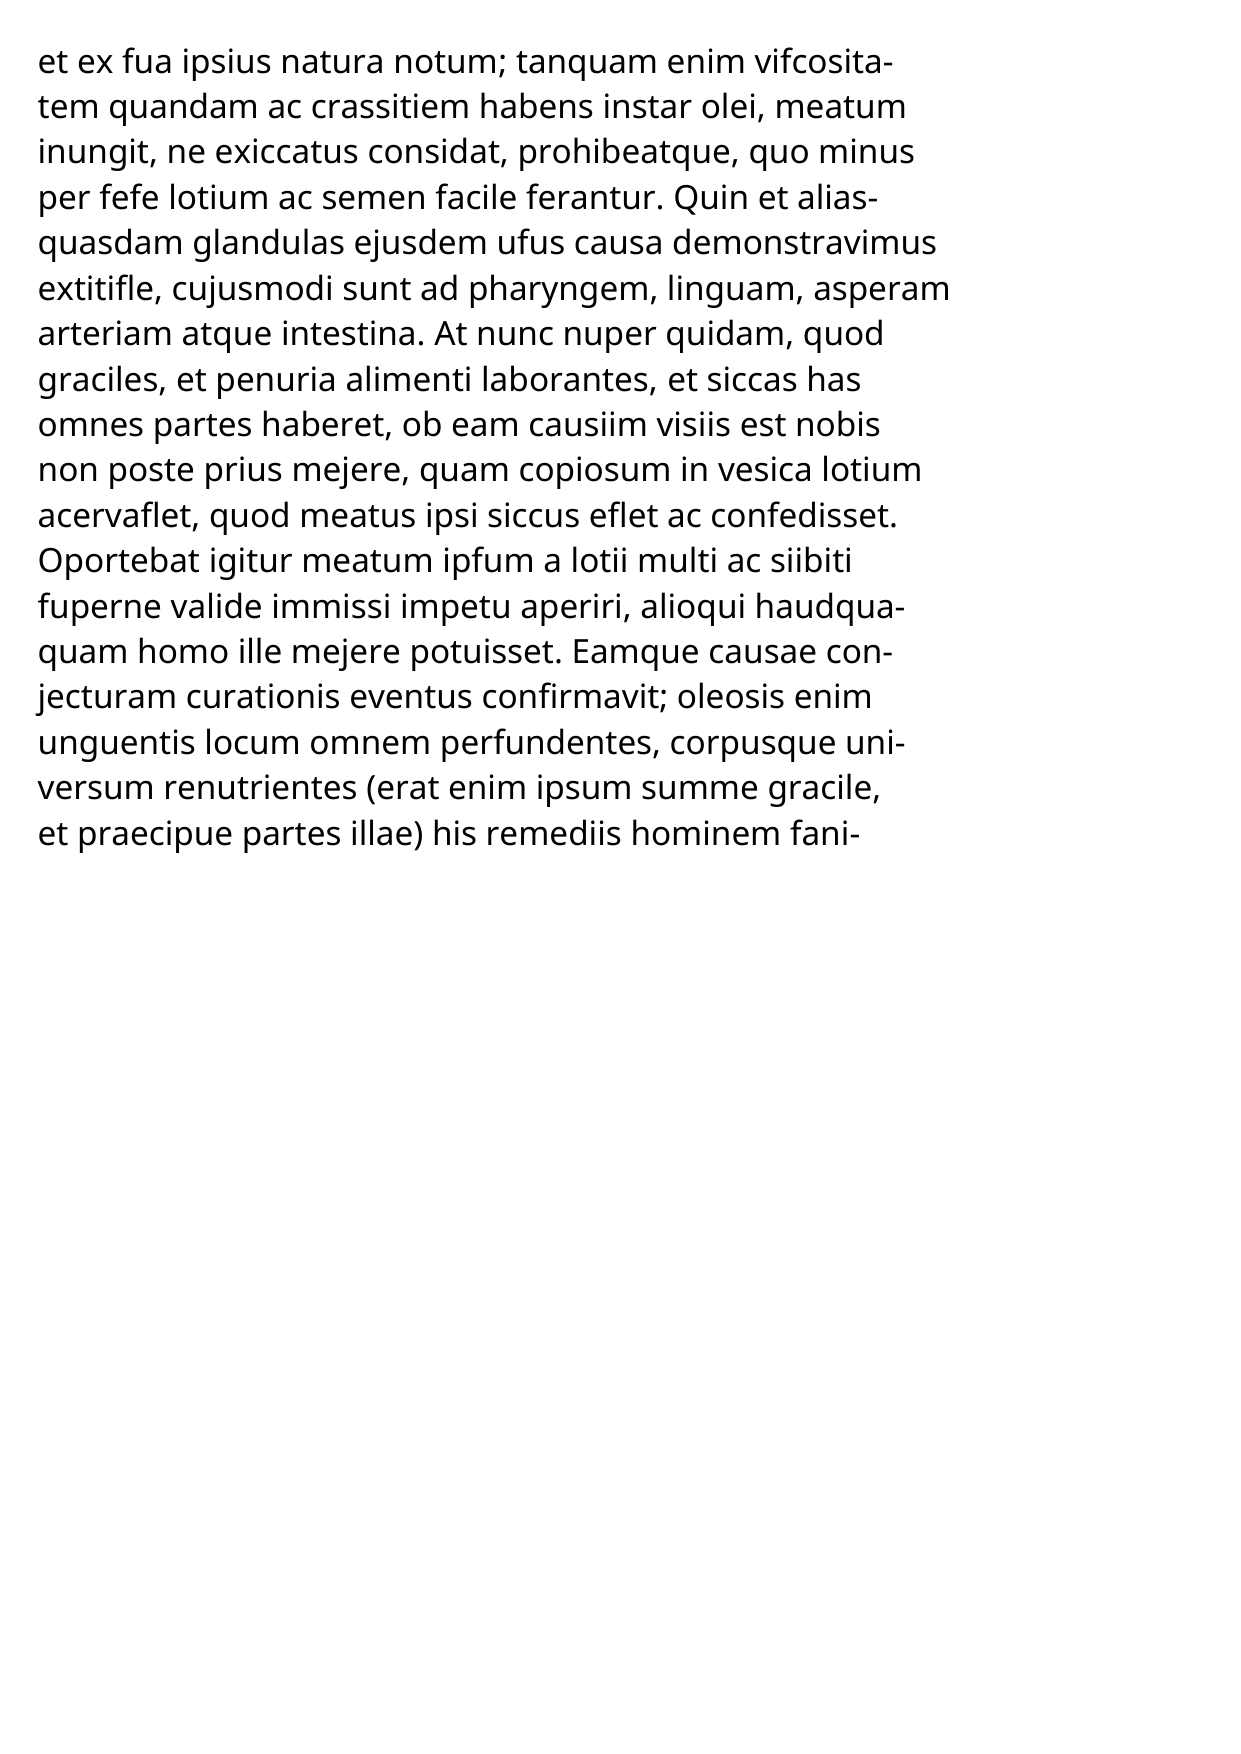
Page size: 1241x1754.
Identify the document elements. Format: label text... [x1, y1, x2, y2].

text et ex fua ipsius natura notum; tanquam enim vifcosita- tem quandam ac crassitiem habens instar olei, meatum inungit, ne exiccatus considat, prohibeatque, quo minus per fefe lotium ac semen facile ferantur. Quin et alias- quasdam glandulas ejusdem ufus causa demonstravimus extitifle, cujusmodi sunt ad pharyngem, linguam, asperam arteriam atque intestina. At nunc nuper quidam, quod graciles, et penuria alimenti laborantes, et siccas has omnes partes haberet, ob eam causiim visiis est nobis non poste prius mejere, quam copiosum in vesica lotium acervaflet, quod meatus ipsi siccus eflet ac confedisset. Oportebat igitur meatum ipfum a lotii multi ac siibiti fuperne valide immissi impetu aperiri, alioqui haudqua- quam homo ille mejere potuisset. Eamque causae con- jecturam curationis eventus confirmavit; oleosis enim unguentis locum omnem perfundentes, corpusque uni- versum renutrientes (erat enim ipsum summe gracile, et praecipue partes illae) his remediis hominem fani- [37, 37, 1203, 855]
